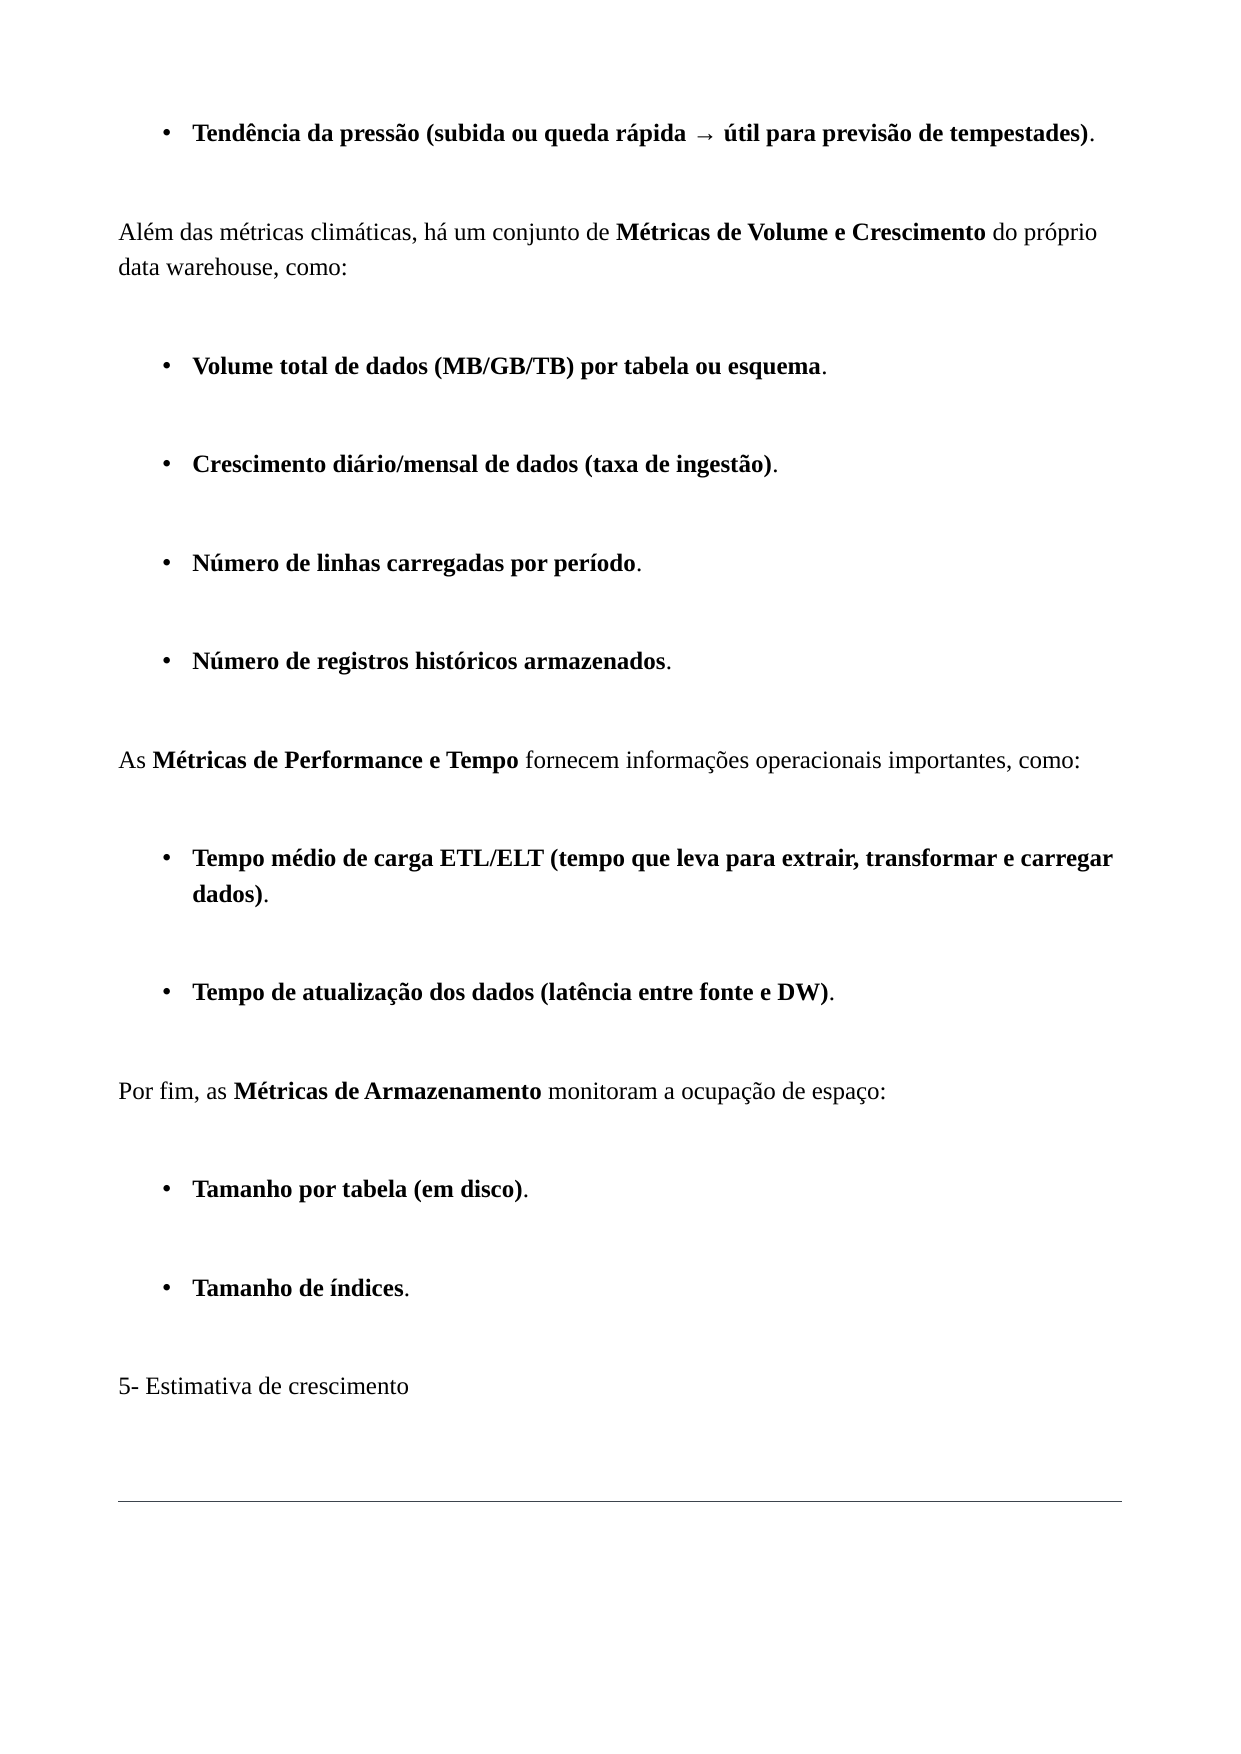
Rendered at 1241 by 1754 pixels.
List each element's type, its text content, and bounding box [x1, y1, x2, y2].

text As Métricas de Performance e Tempo fornecem informações operacionais importantes, como: [118, 745, 1122, 773]
list Tempo de atualização dos dados (latência entre fonte e DW). [162, 977, 1122, 1006]
list Tamanho de índices. [162, 1273, 1122, 1302]
text Além das métricas climáticas, há um conjunto de Métricas de Volume e Crescimento do próprio data warehouse, como: [118, 217, 1122, 281]
list Número de registros históricos armazenados. [162, 646, 1122, 675]
list Crescimento diário/mensal de dados (taxa de ingestão). [162, 449, 1122, 478]
list Número de linhas carregadas por período. [162, 548, 1122, 577]
list Tempo médio de carga ETL/ELT (tempo que leva para extrair, transformar e carregar dados). [162, 843, 1122, 908]
list Tendência da pressão (subida ou queda rápida → útil para previsão de tempestades). [162, 118, 1122, 147]
text 5- Estimativa de crescimento [118, 1371, 1122, 1400]
text Por fim, as Métricas de Armazenamento monitoram a ocupação de espaço: [118, 1076, 1122, 1105]
list Volume total de dados (MB/GB/TB) por tabela ou esquema. [162, 351, 1122, 380]
list Tamanho por tabela (em disco). [162, 1174, 1122, 1203]
